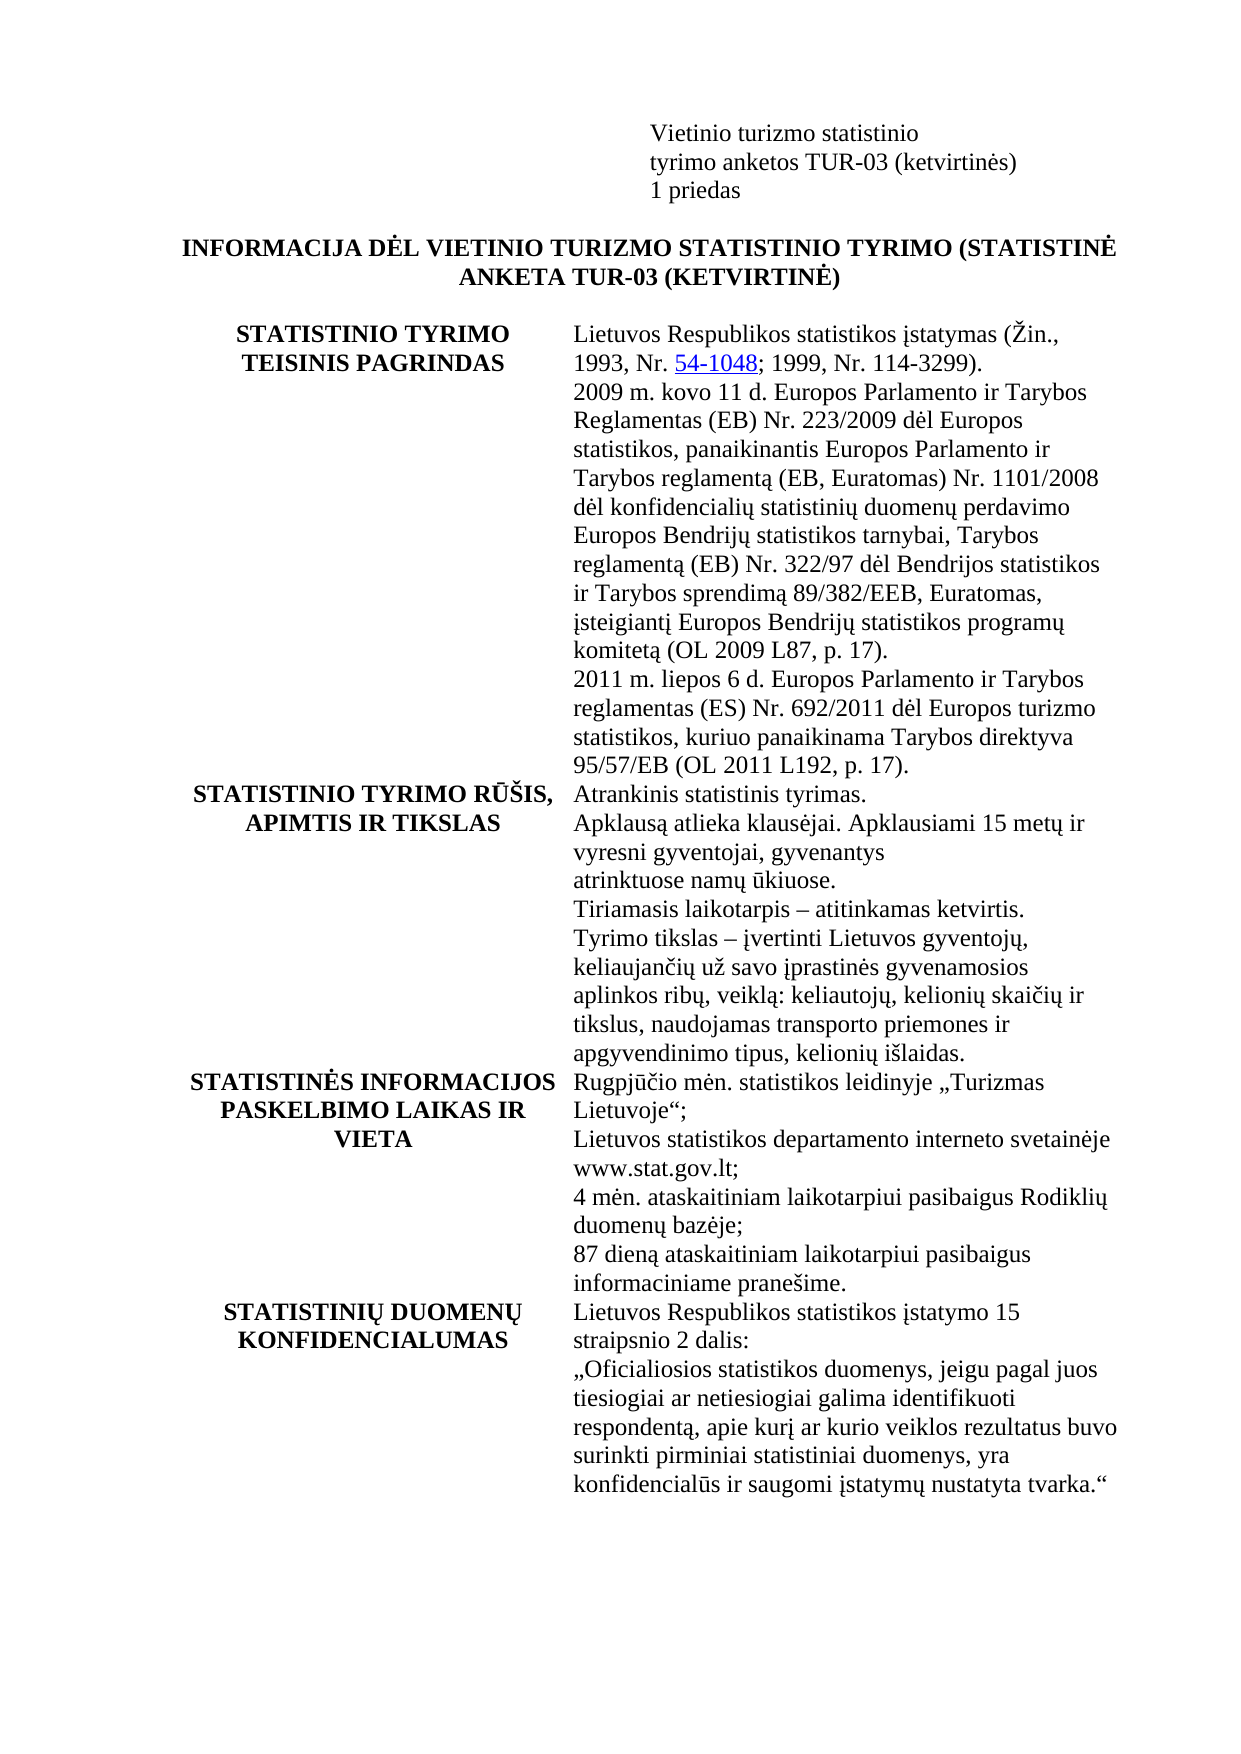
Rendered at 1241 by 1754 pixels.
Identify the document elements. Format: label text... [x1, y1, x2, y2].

table_cell STATISTINĖS INFORMACIJOS PASKELBIMO LAIKAS IR VIETA [177, 1067, 569, 1297]
table_header STATISTINIO TYRIMO TEISINIS PAGRINDAS [177, 319, 569, 779]
table_header Lietuvos Respublikos statistikos įstatymas (Žin., 1993, Nr. 54-1048; 1999, Nr. 114-3299). 2009 m. kovo 11 d. Europos Parlamento ir Tarybos Reglamentas (EB) Nr. 223/2009 dėl Europos statistikos, panaikinantis Europos Parlamento ir Tarybos reglamentą (EB, Euratomas) Nr. 1101/2008 dėl konfidencialių statistinių duomenų perdavimo Europos Bendrijų statistikos tarnybai, Tarybos reglamentą (EB) Nr. 322/97 dėl Bendrijos statistikos ir Tarybos sprendimą 89/382/EEB, Euratomas, įsteigiantį Europos Bendrijų statistikos programų komitetą (OL 2009 L87, p. 17). 2011 m. liepos 6 d. Europos Parlamento ir Tarybos reglamentas (ES) Nr. 692/2011 dėl Europos turizmo statistikos, kuriuo panaikinama Tarybos direktyva 95/57/EB (OL 2011 L192, p. 17). [569, 319, 1122, 779]
table_cell Atrankinis statistinis tyrimas. Apklausą atlieka klausėjai. Apklausiami 15 metų ir vyresni gyventojai, gyvenantys atrinktuose namų ūkiuose. Tiriamasis laikotarpis – atitinkamas ketvirtis. Tyrimo tikslas – įvertinti Lietuvos gyventojų, keliaujančių už savo įprastinės gyvenamosios aplinkos ribų, veiklą: keliautojų, kelionių skaičių ir tikslus, naudojamas transporto priemones ir apgyvendinimo tipus, kelionių išlaidas. [569, 779, 1122, 1067]
table_cell Rugpjūčio mėn. statistikos leidinyje „Turizmas Lietuvoje“; Lietuvos statistikos departamento interneto svetainėje www.stat.gov.lt; 4 mėn. ataskaitiniam laikotarpiui pasibaigus Rodiklių duomenų bazėje; 87 dieną ataskaitiniam laikotarpiui pasibaigus informaciniame pranešime. [569, 1067, 1122, 1297]
table_cell Lietuvos Respublikos statistikos įstatymo 15 straipsnio 2 dalis: „Oficialiosios statistikos duomenys, jeigu pagal juos tiesiogiai ar netiesiogiai galima identifikuoti respondentą, apie kurį ar kurio veiklos rezultatus buvo surinkti pirminiai statistiniai duomenys, yra konfidencialūs ir saugomi įstatymų nustatyta tvarka.“ [569, 1297, 1122, 1498]
text INFORMACIJA DĖL VIETINIO TURIZMO STATISTINIO TYRIMO (STATISTINĖ ANKETA TUR-03 (KETVIRTINĖ) [177, 233, 1122, 291]
text tyrimo anketos TUR-03 (ketvirtinės) [649, 147, 1122, 176]
text 1 priedas [649, 176, 1122, 204]
text Vietinio turizmo statistinio [649, 118, 1122, 147]
table_cell STATISTINIO TYRIMO RŪŠIS, APIMTIS IR TIKSLAS [177, 779, 569, 1067]
table_cell STATISTINIŲ DUOMENŲ KONFIDENCIALUMAS [177, 1297, 569, 1498]
